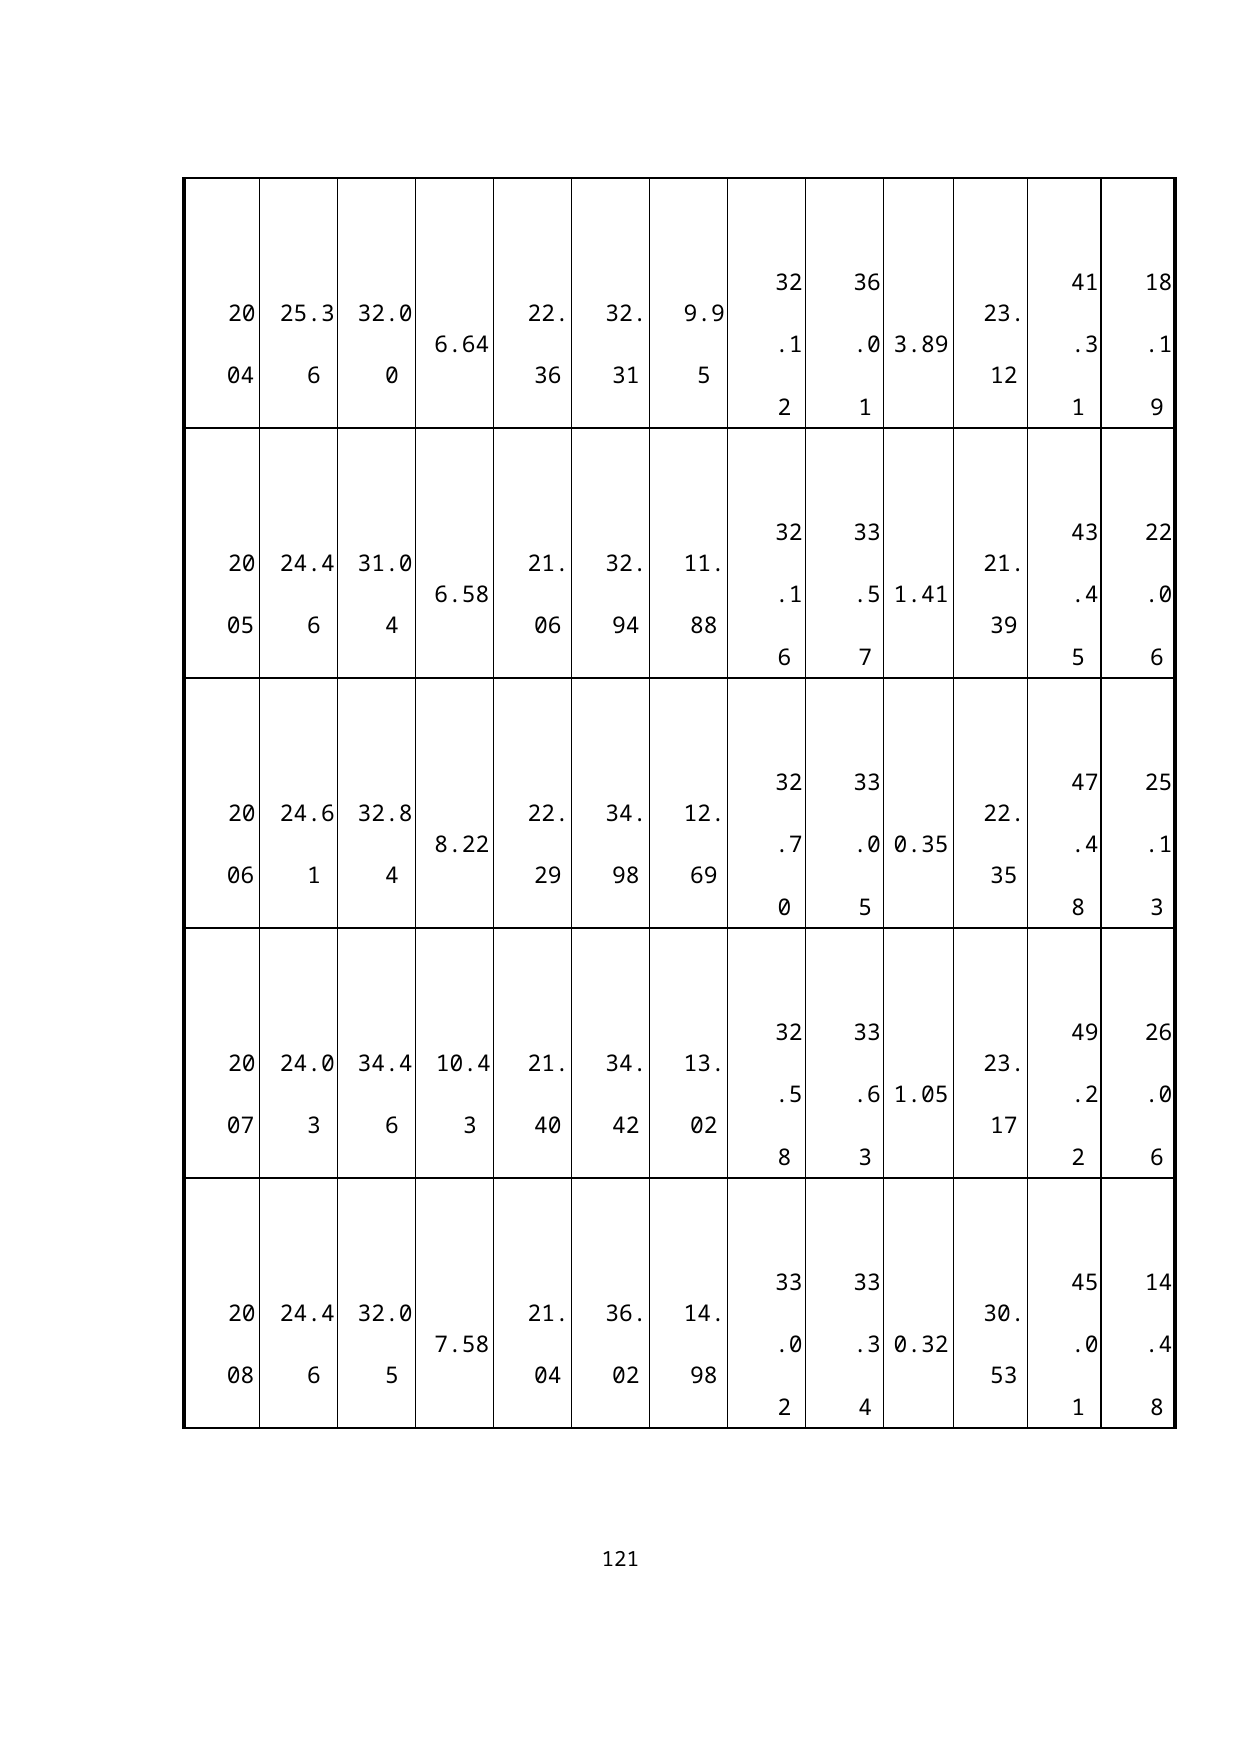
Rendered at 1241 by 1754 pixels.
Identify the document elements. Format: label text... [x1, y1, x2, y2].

table_cell 8.22 [416, 679, 493, 927]
table_cell 33.02 [728, 1179, 805, 1427]
table_cell 1.05 [884, 929, 953, 1177]
table_cell 33.57 [806, 429, 883, 677]
table_cell 32.31 [572, 179, 649, 427]
table_cell 36.01 [806, 179, 883, 427]
table_cell 6.58 [416, 429, 493, 677]
table_cell 0.32 [884, 1179, 953, 1427]
table_cell 25.13 [1102, 679, 1173, 927]
table_cell 41.31 [1028, 179, 1100, 427]
table_cell 21.04 [494, 1179, 571, 1427]
table_cell 21.40 [494, 929, 571, 1177]
table_cell 24.03 [260, 929, 337, 1177]
table_cell 2005 [186, 429, 259, 677]
table_cell 32.05 [338, 1179, 415, 1427]
table_cell 22.35 [954, 679, 1027, 927]
table_cell 14.98 [650, 1179, 727, 1427]
table_cell 32.94 [572, 429, 649, 677]
table_cell 33.34 [806, 1179, 883, 1427]
table_cell 32.84 [338, 679, 415, 927]
table_cell 3.89 [884, 179, 953, 427]
table_cell 22.29 [494, 679, 571, 927]
table_cell 33.63 [806, 929, 883, 1177]
table_cell 10.43 [416, 929, 493, 1177]
table_cell 21.06 [494, 429, 571, 677]
table_cell 14.48 [1102, 1179, 1173, 1427]
table_cell 30.53 [954, 1179, 1027, 1427]
table_cell 22.36 [494, 179, 571, 427]
table_cell 31.04 [338, 429, 415, 677]
table_cell 26.06 [1102, 929, 1173, 1177]
table_cell 13.02 [650, 929, 727, 1177]
table_cell 12.69 [650, 679, 727, 927]
table_cell 11.88 [650, 429, 727, 677]
table_cell 36.02 [572, 1179, 649, 1427]
table_cell 24.46 [260, 429, 337, 677]
table_cell 0.35 [884, 679, 953, 927]
table_cell 49.22 [1028, 929, 1100, 1177]
table_cell 23.17 [954, 929, 1027, 1177]
table_cell 32.00 [338, 179, 415, 427]
table_cell 34.98 [572, 679, 649, 927]
table_cell 25.36 [260, 179, 337, 427]
table_cell 21.39 [954, 429, 1027, 677]
table_cell 2006 [186, 679, 259, 927]
table_cell 32.58 [728, 929, 805, 1177]
table_cell 43.45 [1028, 429, 1100, 677]
table_cell 23.12 [954, 179, 1027, 427]
table_cell 2004 [186, 179, 259, 427]
table_cell 33.05 [806, 679, 883, 927]
table_cell 32.70 [728, 679, 805, 927]
table_cell 2008 [186, 1179, 259, 1427]
table_cell 22.06 [1102, 429, 1173, 677]
table_cell 32.16 [728, 429, 805, 677]
table_cell 32.12 [728, 179, 805, 427]
table_cell 7.58 [416, 1179, 493, 1427]
table_cell 2007 [186, 929, 259, 1177]
table_cell 45.01 [1028, 1179, 1100, 1427]
table_cell 1.41 [884, 429, 953, 677]
table_cell 34.46 [338, 929, 415, 1177]
table_cell 47.48 [1028, 679, 1100, 927]
table_cell 9.95 [650, 179, 727, 427]
table_cell 34.42 [572, 929, 649, 1177]
table_cell 24.61 [260, 679, 337, 927]
table_cell 18.19 [1102, 179, 1173, 427]
table_cell 6.64 [416, 179, 493, 427]
table_cell 24.46 [260, 1179, 337, 1427]
